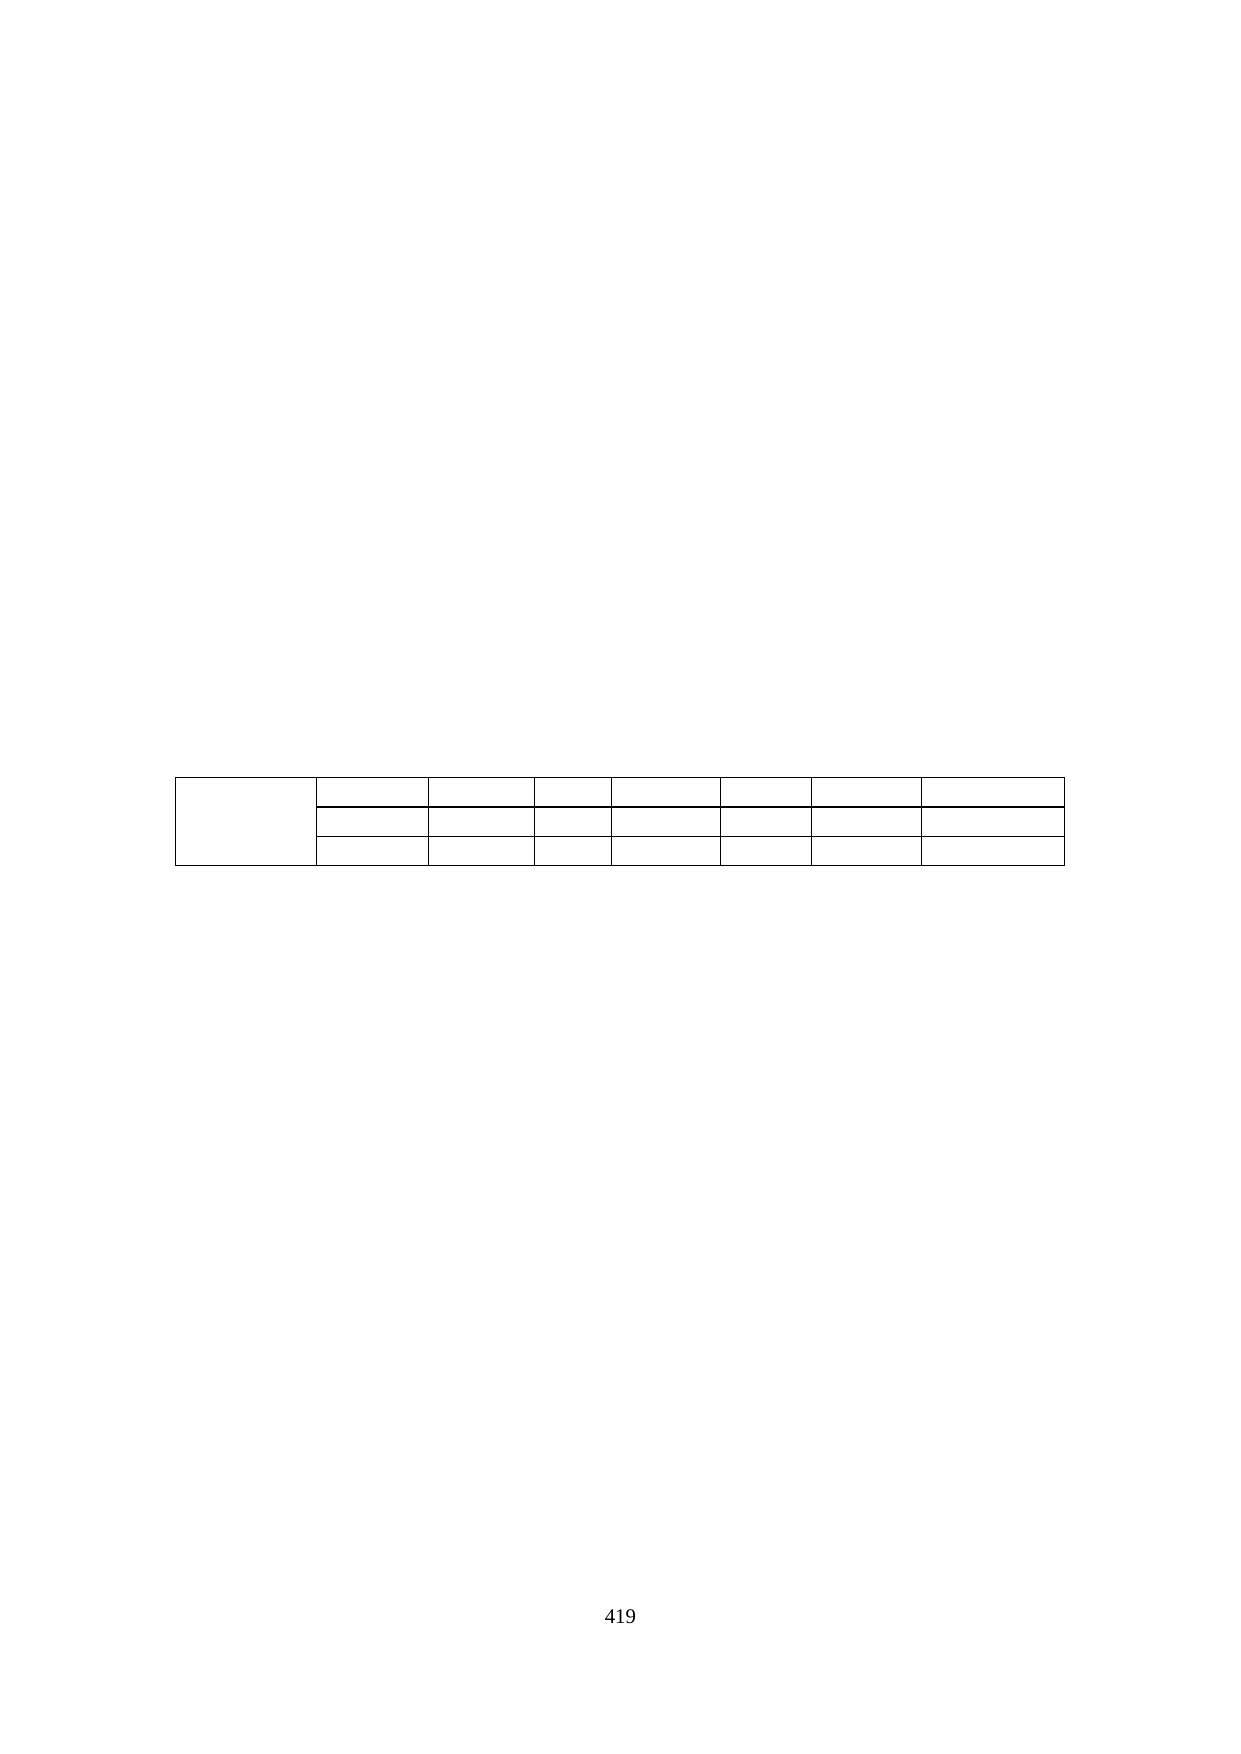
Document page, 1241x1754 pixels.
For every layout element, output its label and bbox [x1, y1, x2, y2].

table_cell [812, 837, 921, 865]
table_cell [317, 837, 428, 865]
table_cell [612, 808, 720, 836]
table_cell [535, 808, 611, 836]
table_cell [812, 778, 921, 806]
table_cell [429, 808, 534, 836]
table_cell [812, 808, 921, 836]
table_cell [535, 778, 611, 806]
table_cell [922, 837, 1064, 865]
table_cell [317, 778, 428, 806]
table_cell [721, 837, 811, 865]
table_cell [429, 837, 534, 865]
table_cell [535, 837, 611, 865]
table_cell [922, 778, 1064, 806]
table_cell [721, 778, 811, 806]
table_cell [429, 778, 534, 806]
table_cell [612, 837, 720, 865]
table_cell [176, 778, 316, 865]
table_cell [612, 778, 720, 806]
table_cell [922, 808, 1064, 836]
table_cell [721, 808, 811, 836]
table_cell [317, 808, 428, 836]
